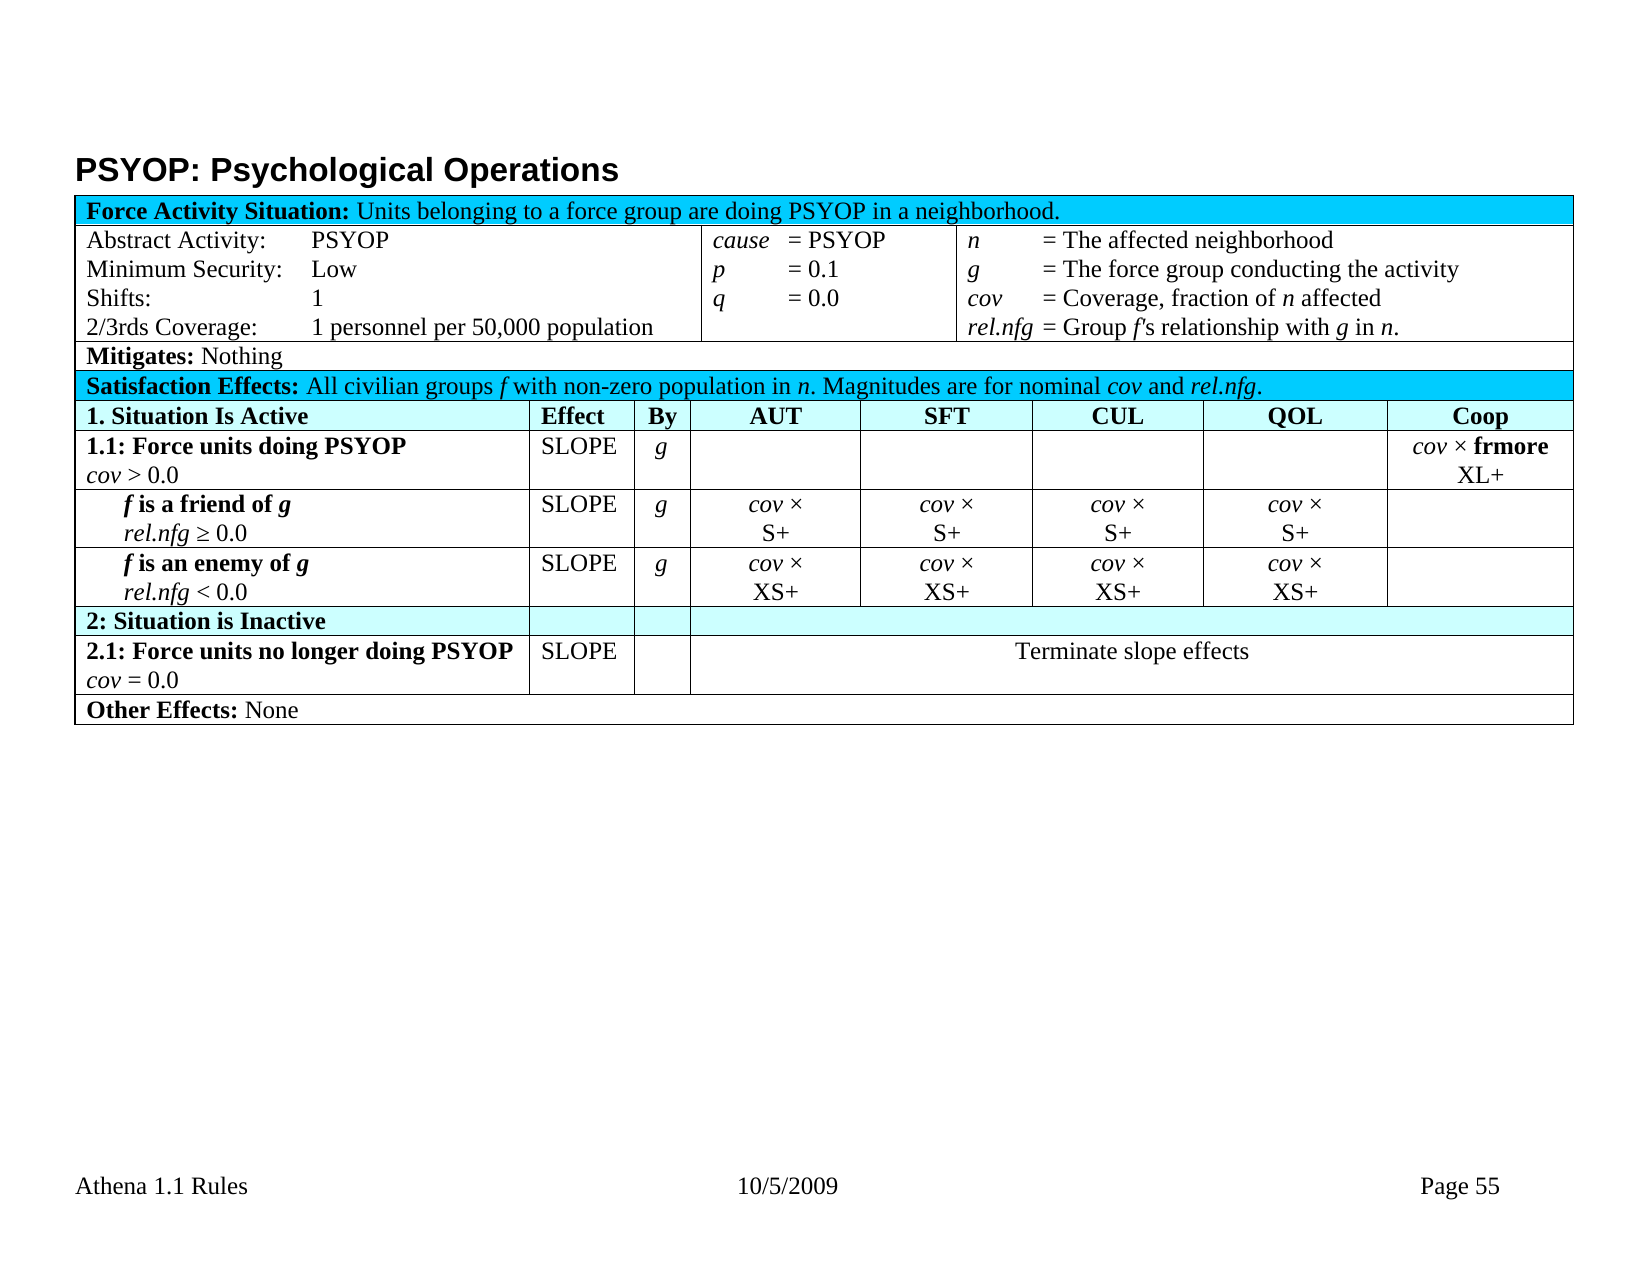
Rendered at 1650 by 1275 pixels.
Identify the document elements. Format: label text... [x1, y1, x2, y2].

table_cell Effect [530, 401, 634, 430]
table_cell SLOPE [530, 490, 634, 547]
table_header Force Activity Situation: Units belonging to a force group are doing PSYOP in a neighborhood. [76, 196, 1573, 224]
table_cell CUL [1033, 401, 1203, 430]
table_cell cause = PSYOP p = 0.1 q = 0.0 [702, 226, 956, 341]
table_cell Coop [1388, 401, 1573, 430]
table_cell [530, 607, 634, 635]
table_cell By [635, 401, 690, 430]
table_cell [1204, 431, 1387, 488]
table_cell g [635, 431, 690, 488]
table_cell Abstract Activity: PSYOP Minimum Security: Low Shifts: 1 2/3rds Coverage: 1 personnel per 50,000 population [76, 226, 701, 341]
table_cell [635, 636, 690, 694]
table_cell f is an enemy of g rel.nfg < 0.0 [76, 548, 529, 606]
table_cell f is a friend of g rel.nfg ≥ 0.0 [76, 490, 529, 547]
table_cell 1. Situation Is Active [76, 401, 529, 430]
table_cell cov × S+ [691, 490, 860, 547]
text PSYOP: Psychological Operations [75, 150, 1575, 188]
table_cell AUT [691, 401, 860, 430]
table_cell g [635, 490, 690, 547]
table_cell SLOPE [530, 431, 634, 488]
table_cell cov × S+ [1204, 490, 1387, 547]
table_cell 2: Situation is Inactive [76, 607, 529, 635]
table_cell SLOPE [530, 548, 634, 606]
table_cell SFT [861, 401, 1032, 430]
table_cell cov × XS+ [1033, 548, 1203, 606]
table_cell [1033, 431, 1203, 488]
table_cell Mitigates: Nothing [76, 342, 1573, 370]
table_cell 2.1: Force units no longer doing PSYOP cov = 0.0 [76, 636, 529, 694]
table_cell QOL [1204, 401, 1387, 430]
table_cell Satisfaction Effects: All civilian groups f with non-zero population in n. Magnitudes are for nominal cov and rel.nfg. [76, 371, 1573, 400]
table_cell [1388, 490, 1573, 547]
table_cell [861, 431, 1032, 488]
table_cell Terminate slope effects [691, 636, 1573, 694]
table_cell cov × frmore XL+ [1388, 431, 1573, 488]
table_cell Other Effects: None [76, 695, 1573, 724]
table_cell g [635, 548, 690, 606]
table_cell [691, 607, 1573, 635]
table_cell [691, 431, 860, 488]
table_cell cov × S+ [1033, 490, 1203, 547]
table_cell SLOPE [530, 636, 634, 694]
table_cell [1388, 548, 1573, 606]
table_cell cov × XS+ [861, 548, 1032, 606]
table_cell cov × S+ [861, 490, 1032, 547]
table_cell 1.1: Force units doing PSYOP cov > 0.0 [76, 431, 529, 488]
table_cell cov × XS+ [691, 548, 860, 606]
table_cell cov × XS+ [1204, 548, 1387, 606]
table_cell n = The affected neighborhood g = The force group conducting the activity cov = Coverage, fraction of n affected rel.nfg = Group f's relationship with g in n. [957, 226, 1573, 341]
table_cell [635, 607, 690, 635]
